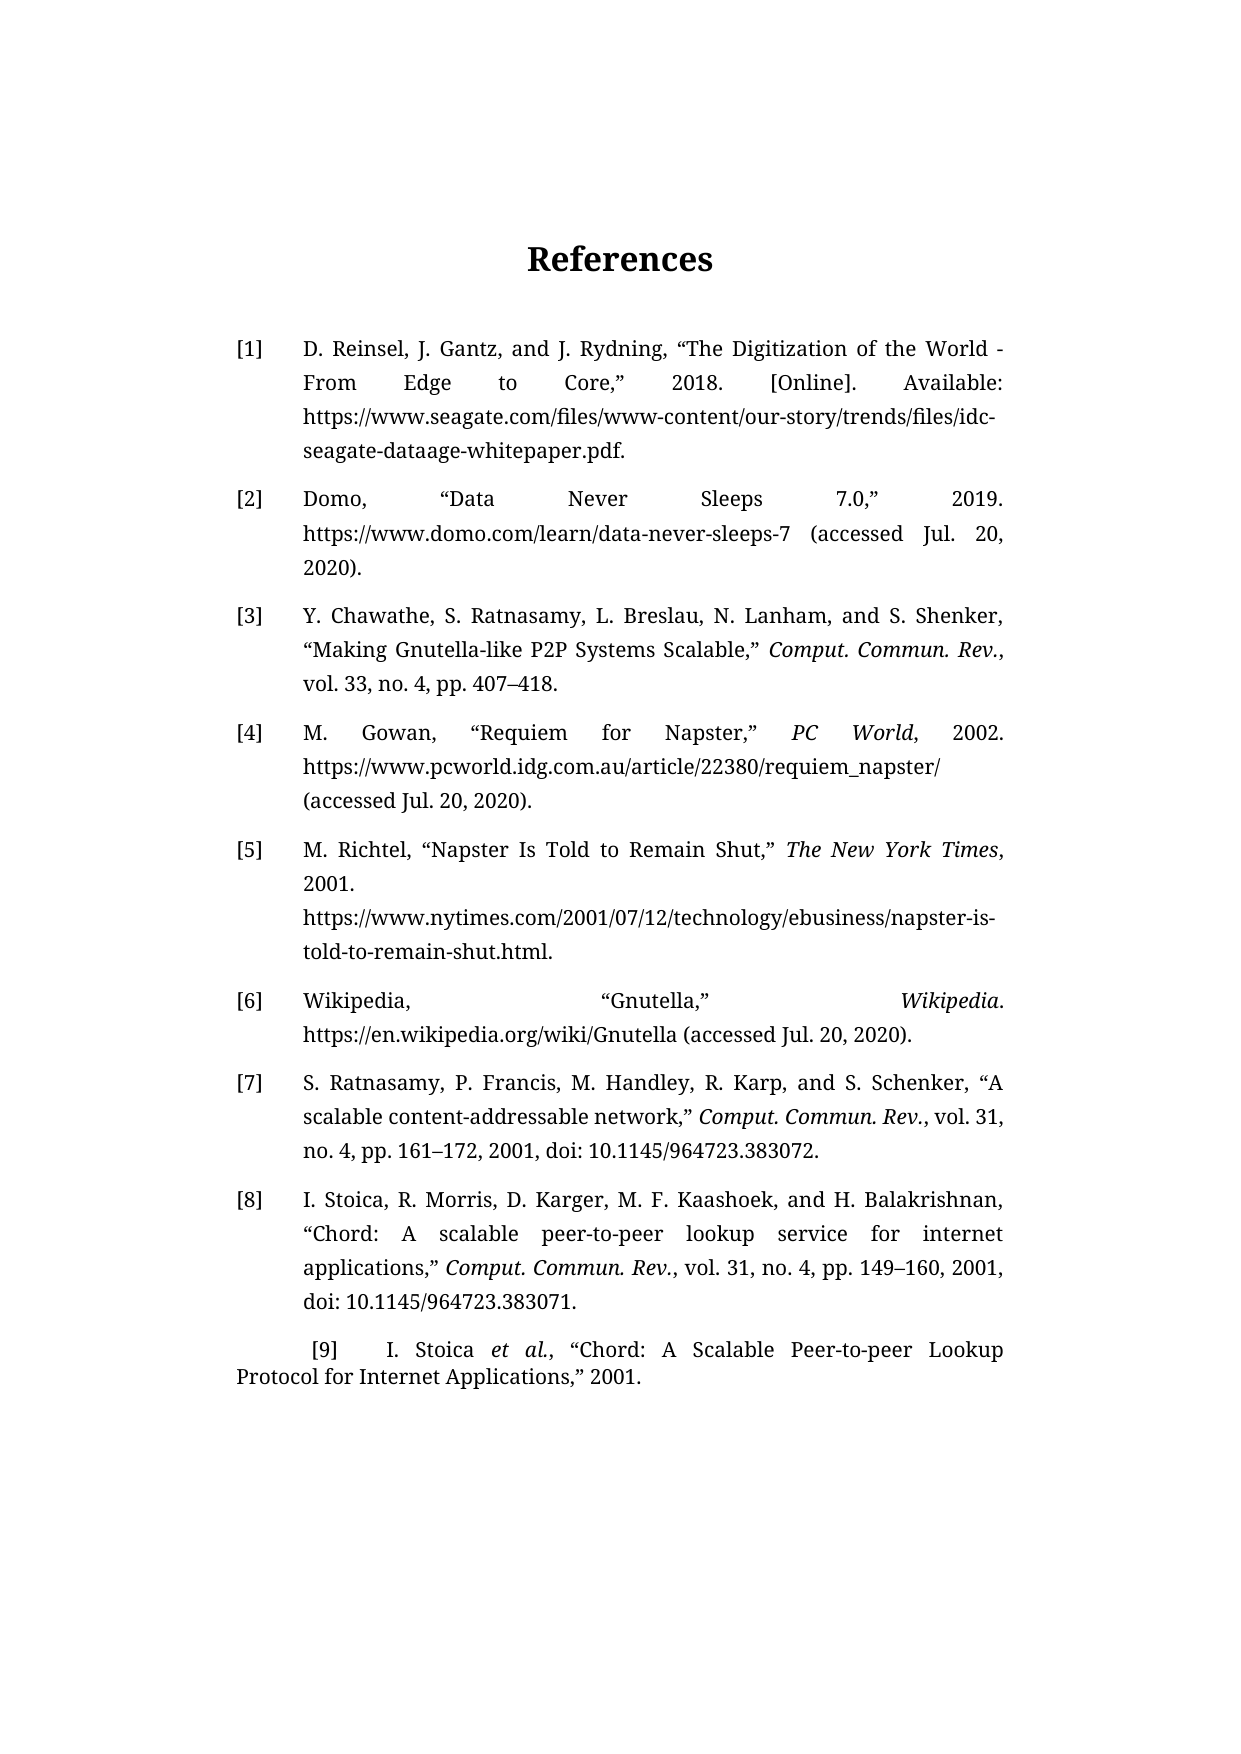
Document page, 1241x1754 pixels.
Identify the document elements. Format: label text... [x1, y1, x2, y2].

text [9] I. Stoica et al., “Chord: A Scalable Peer-to-peer Lookup Protocol for Internet Applications,” 2001. [236, 1336, 1004, 1390]
text [5] M. Richtel, “Napster Is Told to Remain Shut,” The New York Times, 2001. https://www.nytimes.com/2001/07/12/technology/ebusiness/napster-is-told-to-remain-shut.html. [236, 835, 1004, 966]
text References [236, 236, 1004, 282]
text [4] M. Gowan, “Requiem for Napster,” PC World, 2002. https://www.pcworld.idg.com.au/article/22380/requiem_napster/ (accessed Jul. 20, 2020). [236, 718, 1004, 815]
text [8] I. Stoica, R. Morris, D. Karger, M. F. Kaashoek, and H. Balakrishnan, “Chord: A scalable peer-to-peer lookup service for internet applications,” Comput. Commun. Rev., vol. 31, no. 4, pp. 149–160, 2001, doi: 10.1145/964723.383071. [236, 1185, 1004, 1316]
text [1] D. Reinsel, J. Gantz, and J. Rydning, “The Digitization of the World - From Edge to Core,” 2018. [Online]. Available: https://www.seagate.com/files/www-content/our-story/trends/files/idc-seagate-dataage-whitepaper.pdf. [236, 334, 1004, 464]
text [3] Y. Chawathe, S. Ratnasamy, L. Breslau, N. Lanham, and S. Shenker, “Making Gnutella-like P2P Systems Scalable,” Comput. Commun. Rev., vol. 33, no. 4, pp. 407–418. [236, 601, 1004, 698]
text [6] Wikipedia, “Gnutella,” Wikipedia. https://en.wikipedia.org/wiki/Gnutella (accessed Jul. 20, 2020). [236, 986, 1004, 1048]
text [2] Domo, “Data Never Sleeps 7.0,” 2019. https://www.domo.com/learn/data-never-sleeps-7 (accessed Jul. 20, 2020). [236, 484, 1004, 581]
text [7] S. Ratnasamy, P. Francis, M. Handley, R. Karp, and S. Schenker, “A scalable content-addressable network,” Comput. Commun. Rev., vol. 31, no. 4, pp. 161–172, 2001, doi: 10.1145/964723.383072. [236, 1068, 1004, 1165]
